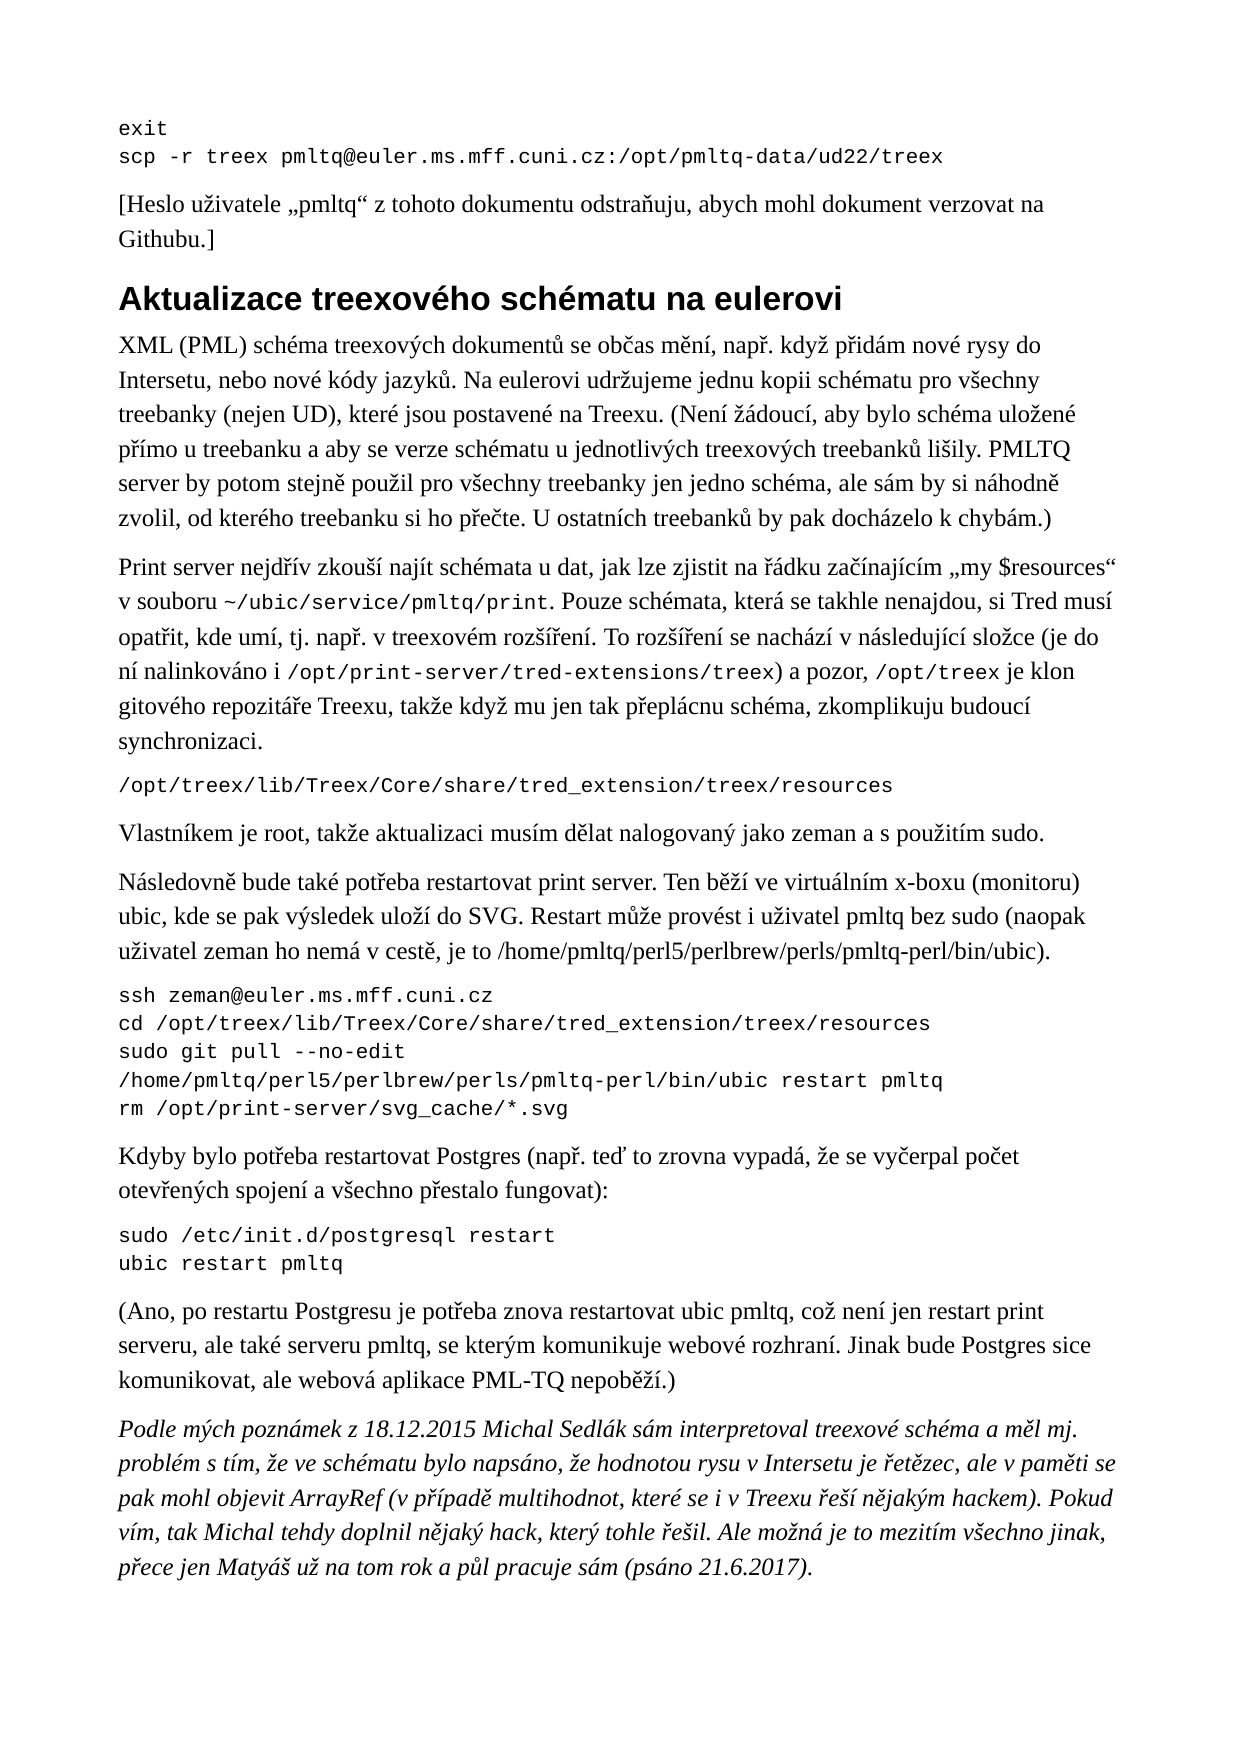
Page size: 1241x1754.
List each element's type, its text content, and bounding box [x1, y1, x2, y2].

text sudo /etc/init.d/postgresql restart ubic restart pmltq [118, 1225, 1122, 1277]
text Následovně bude také potřeba restartovat print server. Ten běží ve virtuálním x-boxu (monitoru) ubic, kde se pak výsledek uloží do SVG. Restart může provést i uživatel pmltq bez sudo (naopak uživatel zeman ho nemá v cestě, je to /home/pmltq/perl5/perlbrew/perls/pmltq-perl/bin/ubic). [118, 867, 1122, 964]
text /opt/treex/lib/Treex/Core/share/tred_extension/treex/resources [118, 775, 1122, 798]
text XML (PML) schéma treexových dokumentů se občas mění, např. když přidám nové rysy do Intersetu, nebo nové kódy jazyků. Na eulerovi udržujeme jednu kopii schématu pro všechny treebanky (nejen UD), které jsou postavené na Treexu. (Není žádoucí, aby bylo schéma uložené přímo u treebanku a aby se verze schématu u jednotlivých treexových treebanků lišily. PMLTQ server by potom stejně použil pro všechny treebanky jen jedno schéma, ale sám by si náhodně zvolil, od kterého treebanku si ho přečte. U ostatních treebanků by pak docházelo k chybám.) [118, 330, 1122, 531]
text exit scp -r treex pmltq@euler.ms.mff.cuni.cz:/opt/pmltq-data/ud22/treex [118, 118, 1122, 170]
text Print server nejdřív zkouší najít schémata u dat, jak lze zjistit na řádku začínajícím „my $resources“ v souboru ~/ubic/service/pmltq/print. Pouze schémata, která se takhle nenajdou, si Tred musí opatřit, kde umí, tj. např. v treexovém rozšíření. To rozšíření se nachází v následující složce (je do ní nalinkováno i /opt/print-server/tred-extensions/treex) a pozor, /opt/treex je klon gitového repozitáře Treexu, takže když mu jen tak přeplácnu schéma, zkomplikuju budoucí synchronizaci. [118, 552, 1122, 754]
text Kdyby bylo potřeba restartovat Postgres (např. teď to zrovna vypadá, že se vyčerpal počet otevřených spojení a všechno přestalo fungovat): [118, 1141, 1122, 1204]
text (Ano, po restartu Postgresu je potřeba znova restartovat ubic pmltq, což není jen restart print serveru, ale také serveru pmltq, se kterým komunikuje webové rozhraní. Jinak bude Postgres sice komunikovat, ale webová aplikace PML-TQ nepoběží.) [118, 1296, 1122, 1394]
text ssh zeman@euler.ms.mff.cuni.cz cd /opt/treex/lib/Treex/Core/share/tred_extension/treex/resources sudo git pull --no-edit /home/pmltq/perl5/perlbrew/perls/pmltq-perl/bin/ubic restart pmltq rm /opt/print-server/svg_cache/*.svg [118, 985, 1122, 1122]
text Vlastníkem je root, takže aktualizaci musím dělat nalogovaný jako zeman a s použitím sudo. [118, 818, 1122, 847]
text [Heslo uživatele „pmltq“ z tohoto dokumentu odstraňuju, abych mohl dokument verzovat na Githubu.] [118, 189, 1122, 253]
subtitle Aktualizace treexového schématu na eulerovi [118, 279, 1122, 318]
text Podle mých poznámek z 18.12.2015 Michal Sedlák sám interpretoval treexové schéma a měl mj. problém s tím, že ve schématu bylo napsáno, že hodnotou rysu v Intersetu je řetězec, ale v paměti se pak mohl objevit ArrayRef (v případě multihodnot, které se i v Treexu řeší nějakým hackem). Pokud vím, tak Michal tehdy doplnil nějaký hack, který tohle řešil. Ale možná je to mezitím všechno jinak, přece jen Matyáš už na tom rok a půl pracuje sám (psáno 21.6.2017). [118, 1414, 1122, 1581]
